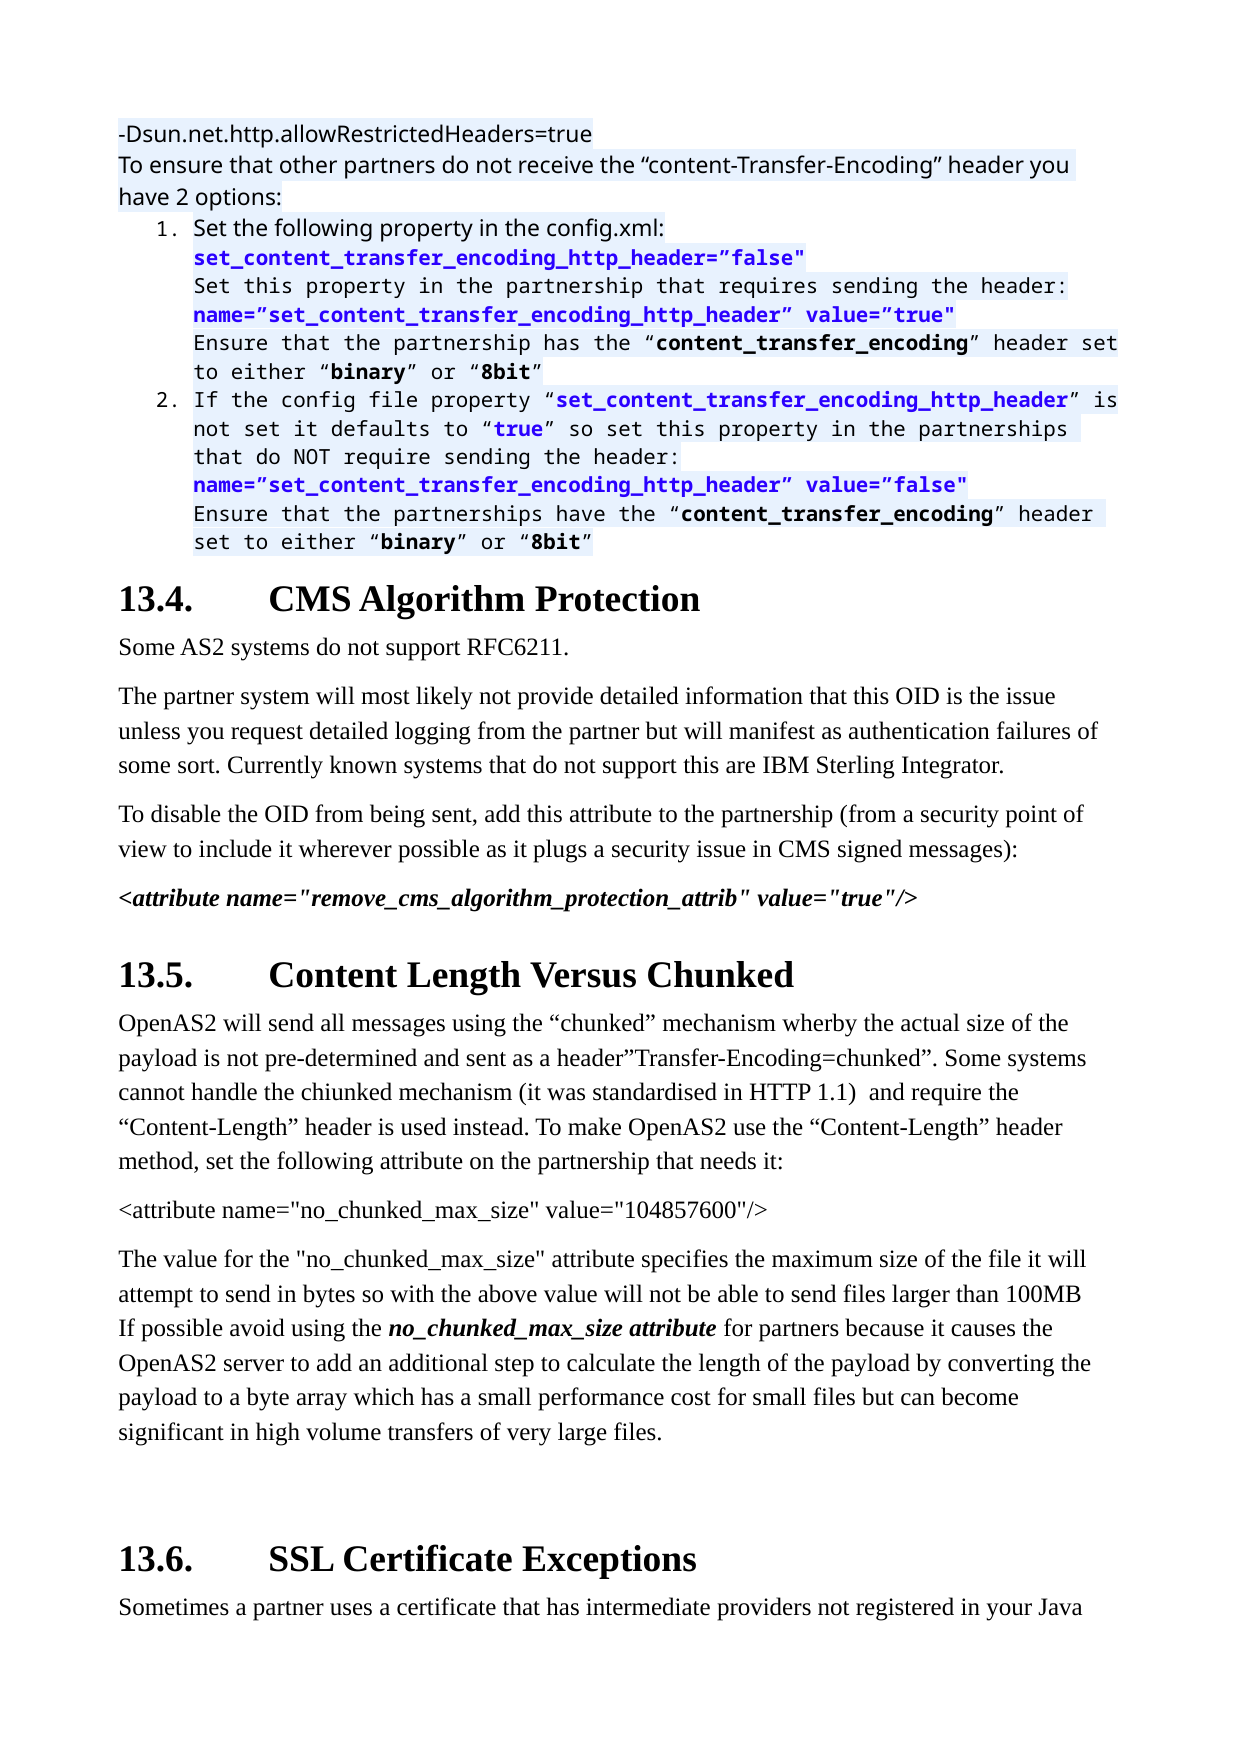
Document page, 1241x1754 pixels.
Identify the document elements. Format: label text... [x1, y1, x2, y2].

subtitle Content Length Versus Chunked [118, 953, 1122, 996]
text Some AS2 systems do not support RFC6211. [118, 632, 1122, 661]
text OpenAS2 will send all messages using the “chunked” mechanism wherby the actual size of the payload is not pre-determined and sent as a header”Transfer-Encoding=chunked”. Some systems cannot handle the chiunked mechanism (it was standardised in HTTP 1.1) and require the “Content-Length” header is used instead. To make OpenAS2 use the “Content-Length” header method, set the following attribute on the partnership that needs it: [118, 1008, 1122, 1175]
text To ensure that other partners do not receive the “content-Transfer-Encoding” header you have 2 options: [118, 149, 1122, 212]
list Set the following property in the config.xml: set_content_transfer_encoding_http_header=”false" Set this property in the partnership that requires sending the header: name=”set_content_transfer_encoding_http_header” value=”true" Ensure that the partnership has the “content_transfer_encoding” header set to either “binary” or “8bit” [156, 212, 1122, 385]
text -Dsun.net.http.allowRestrictedHeaders=true [118, 118, 1122, 149]
list If the config file property “set_content_transfer_encoding_http_header” is not set it defaults to “true” so set this property in the partnerships that do NOT require sending the header: name=”set_content_transfer_encoding_http_header” value=”false" Ensure that the partnerships have the “content_transfer_encoding” header set to either “binary” or “8bit” [156, 385, 1122, 556]
text <attribute name="no_chunked_max_size" value="104857600"/> [118, 1196, 1122, 1224]
subtitle CMS Algorithm Protection [118, 577, 1122, 620]
text <attribute name="remove_cms_algorithm_protection_attrib" value="true"/> [118, 883, 1122, 912]
text The value for the "no_chunked_max_size" attribute specifies the maximum size of the file it will attempt to send in bytes so with the above value will not be able to send files larger than 100MB If possible avoid using the no_chunked_max_size attribute for partners because it causes the OpenAS2 server to add an additional step to calculate the length of the payload by converting the payload to a byte array which has a small performance cost for small files but can become significant in high volume transfers of very large files. [118, 1244, 1122, 1446]
subtitle SSL Certificate Exceptions [118, 1536, 1122, 1579]
text The partner system will most likely not provide detailed information that this OID is the issue unless you request detailed logging from the partner but will manifest as authentication failures of some sort. Currently known systems that do not support this are IBM Sterling Integrator. [118, 681, 1122, 779]
text To disable the OID from being sent, add this attribute to the partnership (from a security point of view to include it wherever possible as it plugs a security issue in CMS signed messages): [118, 799, 1122, 863]
text Sometimes a partner uses a certificate that has intermediate providers not registered in your Java [118, 1592, 1122, 1620]
